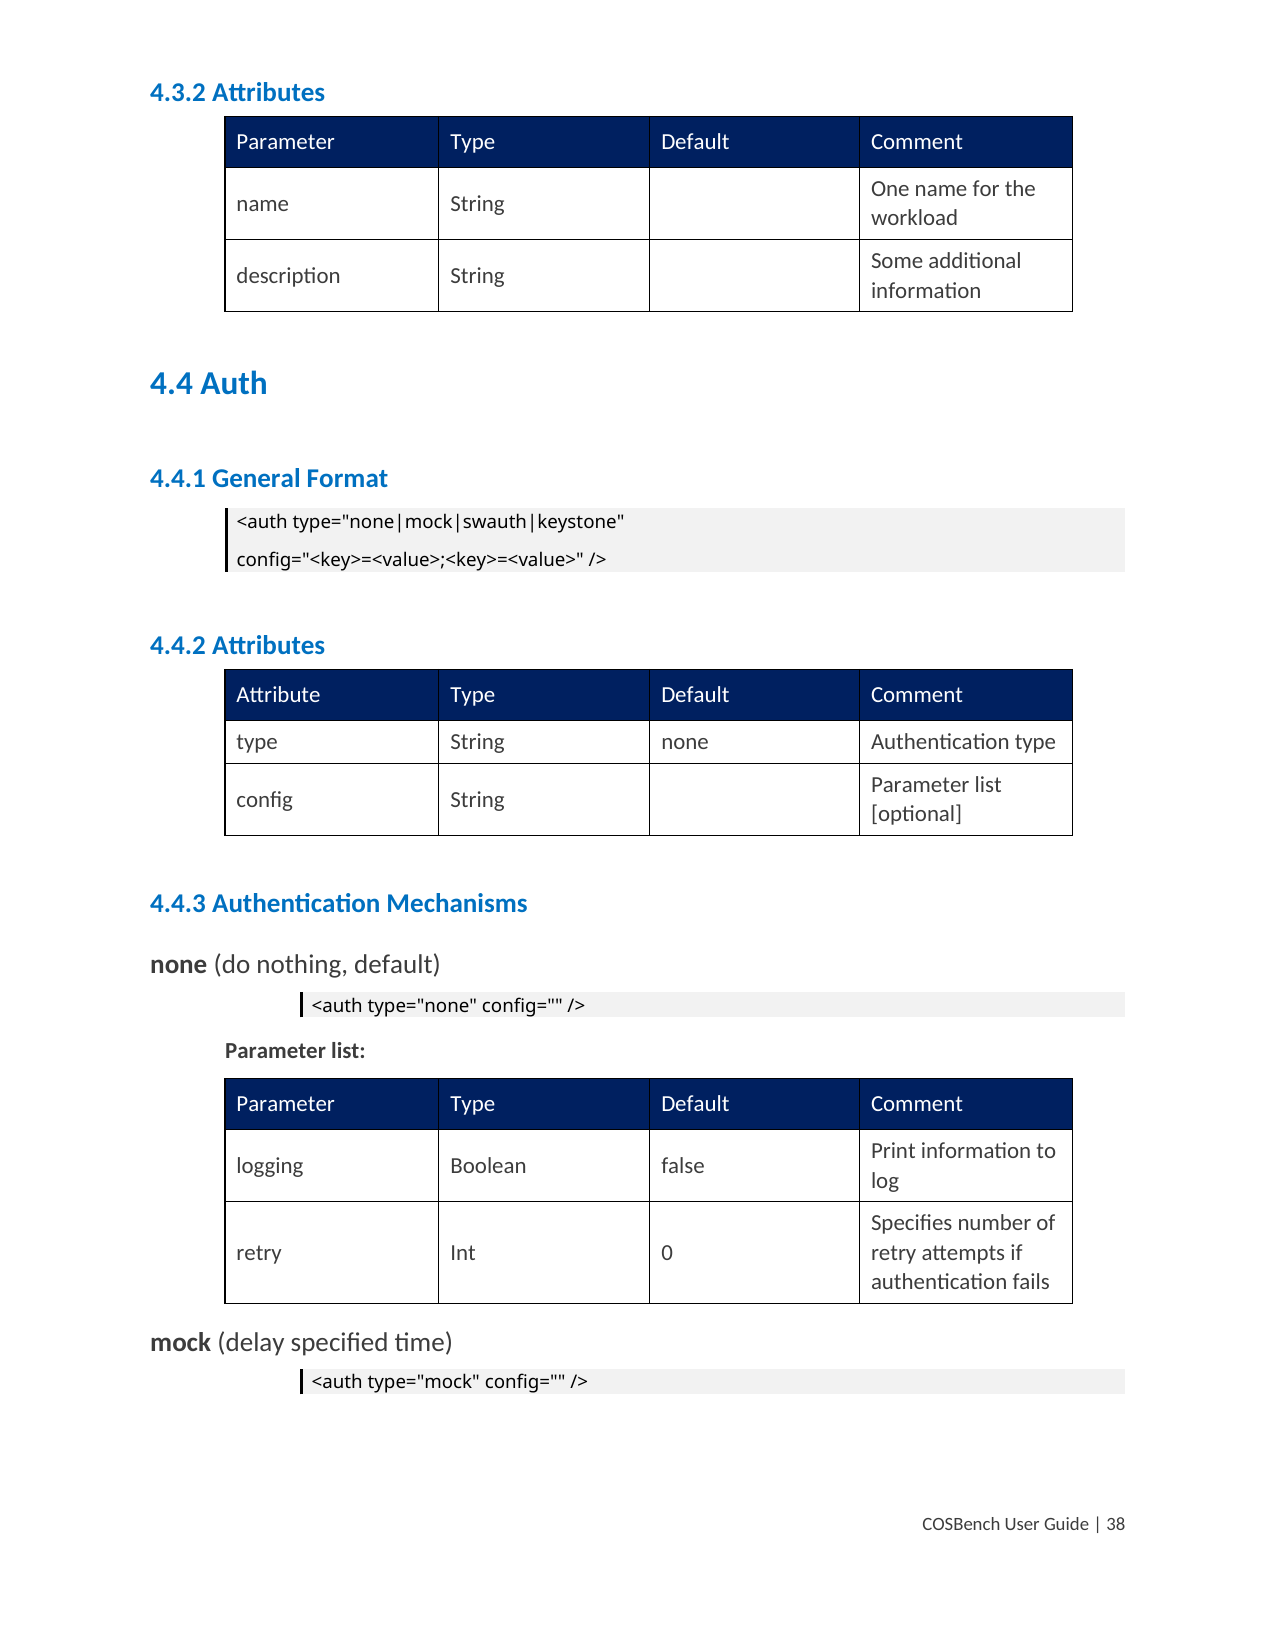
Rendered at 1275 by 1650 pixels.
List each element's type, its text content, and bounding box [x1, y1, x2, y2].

table_header Comment [860, 670, 1072, 720]
table_cell One name for the workload [860, 168, 1072, 239]
table_cell 0 [650, 1202, 859, 1303]
table_cell Int [439, 1202, 649, 1303]
table_cell type [226, 721, 438, 763]
table_header Parameter [226, 1079, 438, 1129]
table_header Attribute [226, 670, 438, 720]
table_header Type [439, 1079, 649, 1129]
table_header Default [650, 1079, 859, 1129]
table_cell Print information to log [860, 1130, 1072, 1201]
table_cell config [226, 764, 438, 835]
table_cell description [226, 240, 438, 311]
table_header Comment [860, 1079, 1072, 1129]
table_cell String [439, 721, 649, 763]
table_header Comment [860, 117, 1072, 167]
subtitle mock (delay specified time) [150, 1325, 1125, 1358]
text config="<key>=<value>;<key>=<value>" /> [228, 546, 1125, 572]
subtitle Authentication Mechanisms [150, 886, 1125, 919]
table_cell logging [226, 1130, 438, 1201]
table_cell Authentication type [860, 721, 1072, 763]
table_header Default [650, 670, 859, 720]
table_cell Specifies number of retry attempts if authentication fails [860, 1202, 1072, 1303]
text <auth type="none|mock|swauth|keystone" [228, 508, 1125, 534]
subtitle General Format [150, 461, 1125, 494]
table_cell none [650, 721, 859, 763]
table_cell retry [226, 1202, 438, 1303]
table_cell false [650, 1130, 859, 1201]
table_cell name [226, 168, 438, 239]
table_header Parameter [226, 117, 438, 167]
table_cell String [439, 240, 649, 311]
text Parameter list: [225, 1036, 1125, 1064]
table_header Type [439, 670, 649, 720]
table_cell [650, 168, 859, 239]
table_cell String [439, 764, 649, 835]
text <auth type="mock" config="" /> [303, 1369, 1125, 1394]
text <auth type="none" config="" /> [303, 992, 1125, 1017]
table_cell Boolean [439, 1130, 649, 1201]
table_header Default [650, 117, 859, 167]
table_header Type [439, 117, 649, 167]
table_cell String [439, 168, 649, 239]
subtitle Auth [150, 362, 1125, 403]
table_cell [650, 240, 859, 311]
table_cell Parameter list [optional] [860, 764, 1072, 835]
subtitle Attributes [150, 75, 1125, 108]
table_cell [650, 764, 859, 835]
table_cell Some additional information [860, 240, 1072, 311]
subtitle Attributes [150, 628, 1125, 661]
subtitle none (do nothing, default) [150, 948, 1125, 981]
